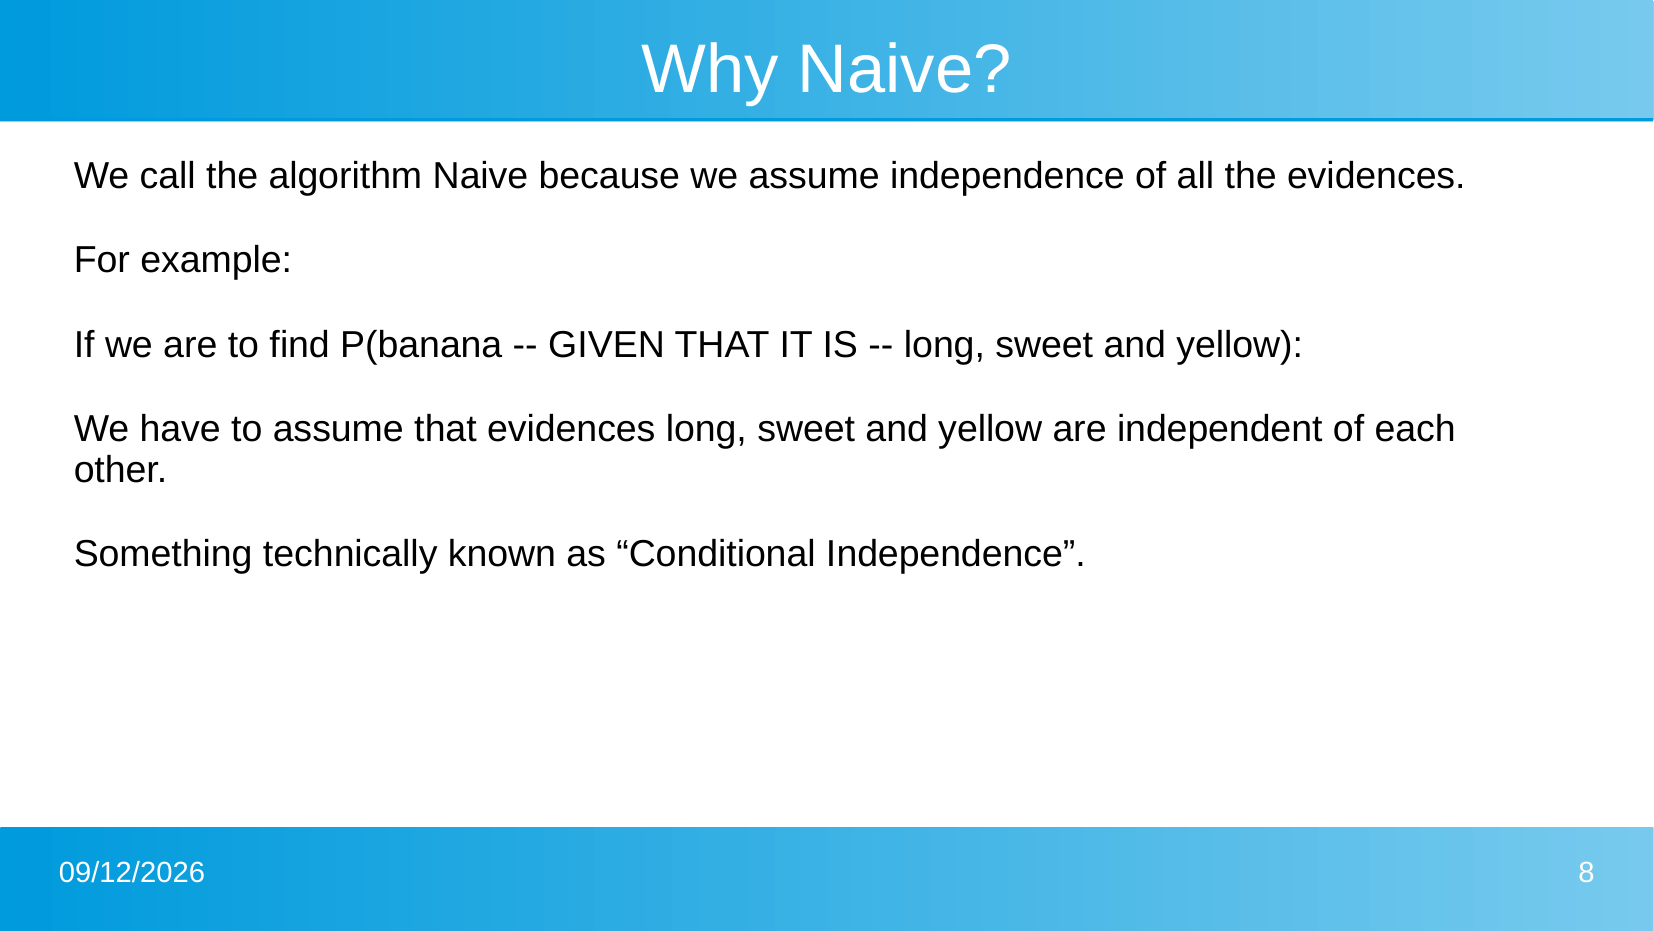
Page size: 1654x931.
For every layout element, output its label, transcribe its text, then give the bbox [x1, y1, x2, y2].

title Why Naive? [59, 29, 1595, 108]
text_box We call the algorithm Naive because we assume independence of all the evidences. For example: If we are to find P(banana -- GIVEN THAT IT IS -- long, sweet and yellow): We have to assume that evidences long, sweet and yellow are independent of each other. Something technically known as “Conditional Independence”. [59, 147, 1565, 583]
